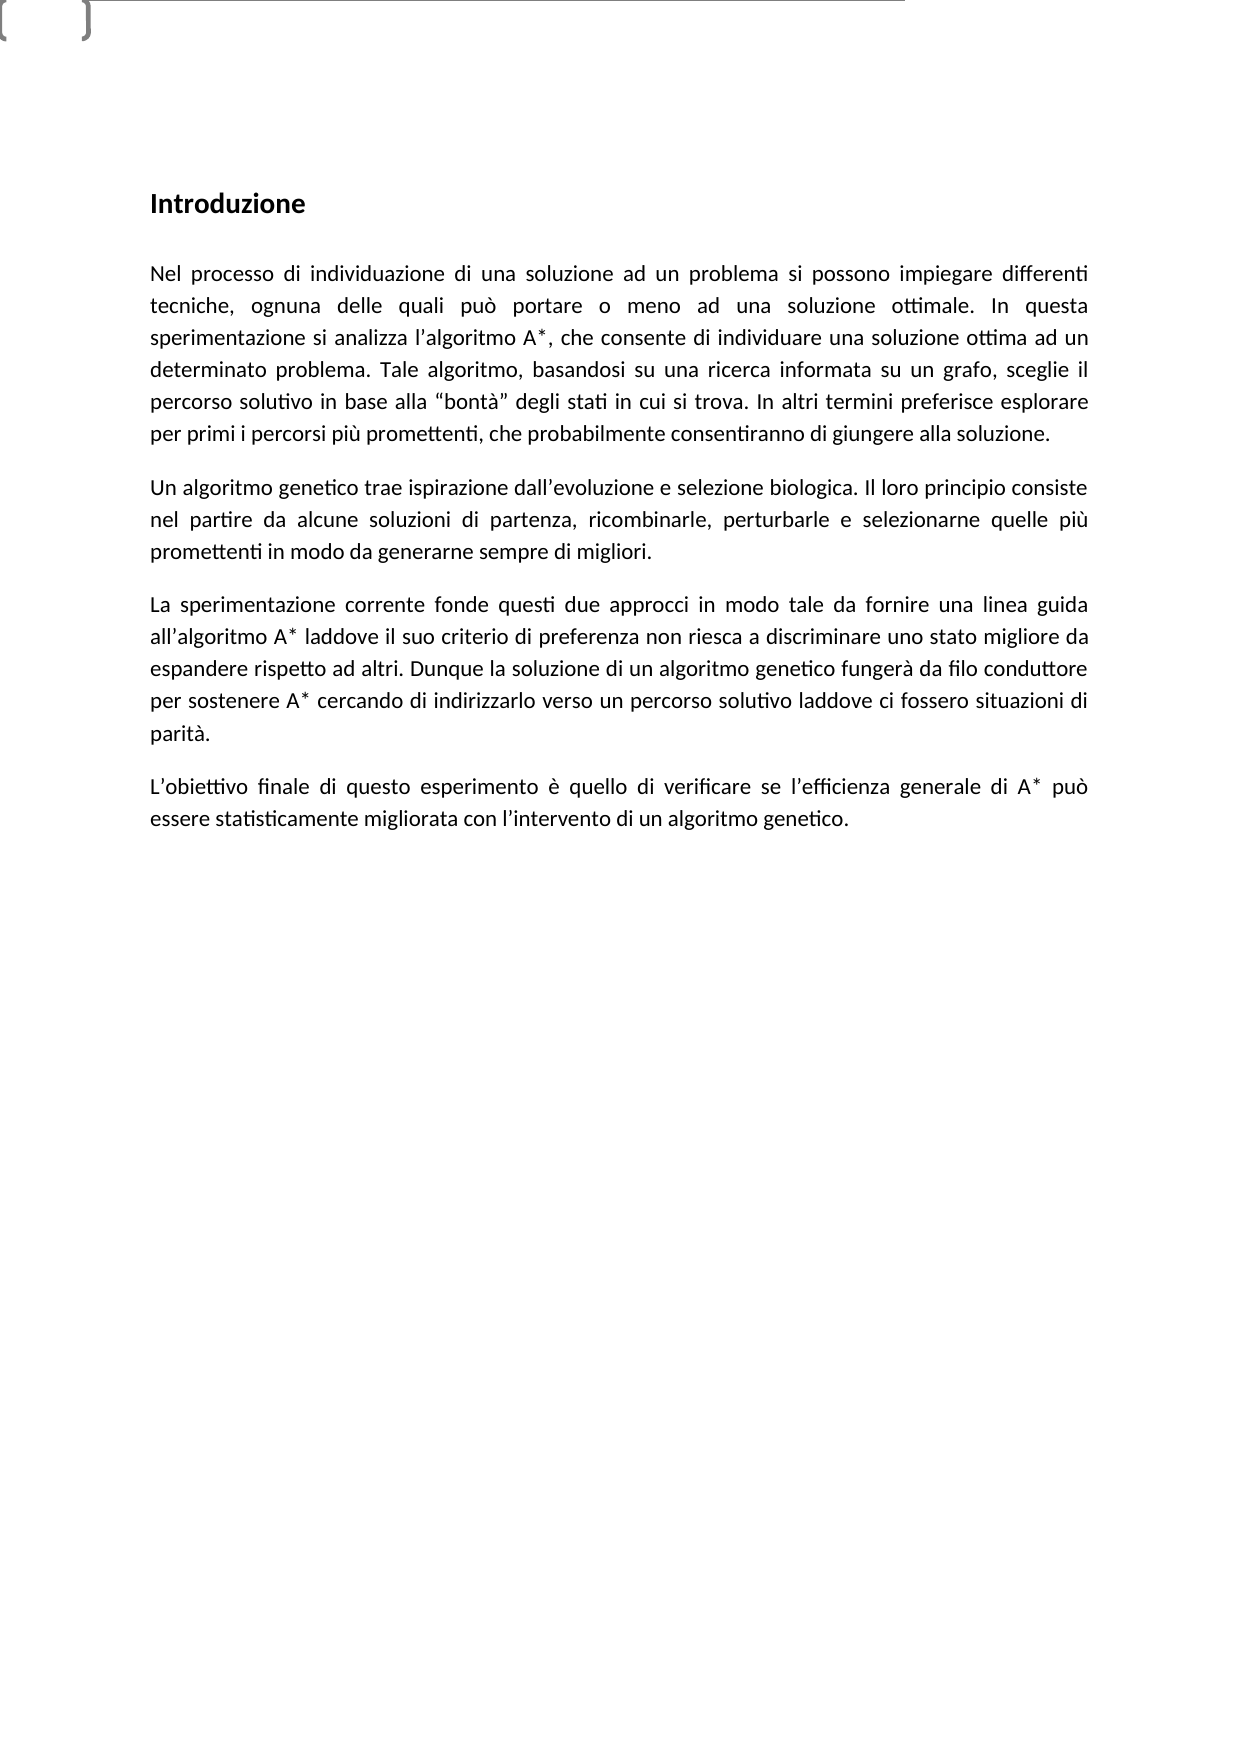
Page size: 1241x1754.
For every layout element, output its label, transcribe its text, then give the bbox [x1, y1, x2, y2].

text Un algoritmo genetico trae ispirazione dall’evoluzione e selezione biologica. Il loro principio consiste nel partire da alcune soluzioni di partenza, ricombinarle, perturbarle e selezionarne quelle più promettenti in modo da generarne sempre di migliori. [150, 473, 1090, 565]
text L’obiettivo finale di questo esperimento è quello di verificare se l’efficienza generale di A* può essere statisticamente migliorata con l’intervento di un algoritmo genetico. [150, 772, 1090, 832]
text Nel processo di individuazione di una soluzione ad un problema si possono impiegare differenti tecniche, ognuna delle quali può portare o meno ad una soluzione ottimale. In questa sperimentazione si analizza l’algoritmo A*, che consente di individuare una soluzione ottima ad un determinato problema. Tale algoritmo, basandosi su una ricerca informata su un grafo, sceglie il percorso solutivo in base alla “bontà” degli stati in cui si trova. In altri termini preferisce esplorare per primi i percorsi più promettenti, che probabilmente consentiranno di giungere alla soluzione. [150, 259, 1090, 448]
text La sperimentazione corrente fonde questi due approcci in modo tale da fornire una linea guida all’algoritmo A* laddove il suo criterio di preferenza non riesca a discriminare uno stato migliore da espandere rispetto ad altri. Dunque la soluzione di un algoritmo genetico fungerà da filo conduttore per sostenere A* cercando di indirizzarlo verso un percorso solutivo laddove ci fossero situazioni di parità. [150, 590, 1090, 747]
subtitle Introduzione [150, 186, 1090, 221]
